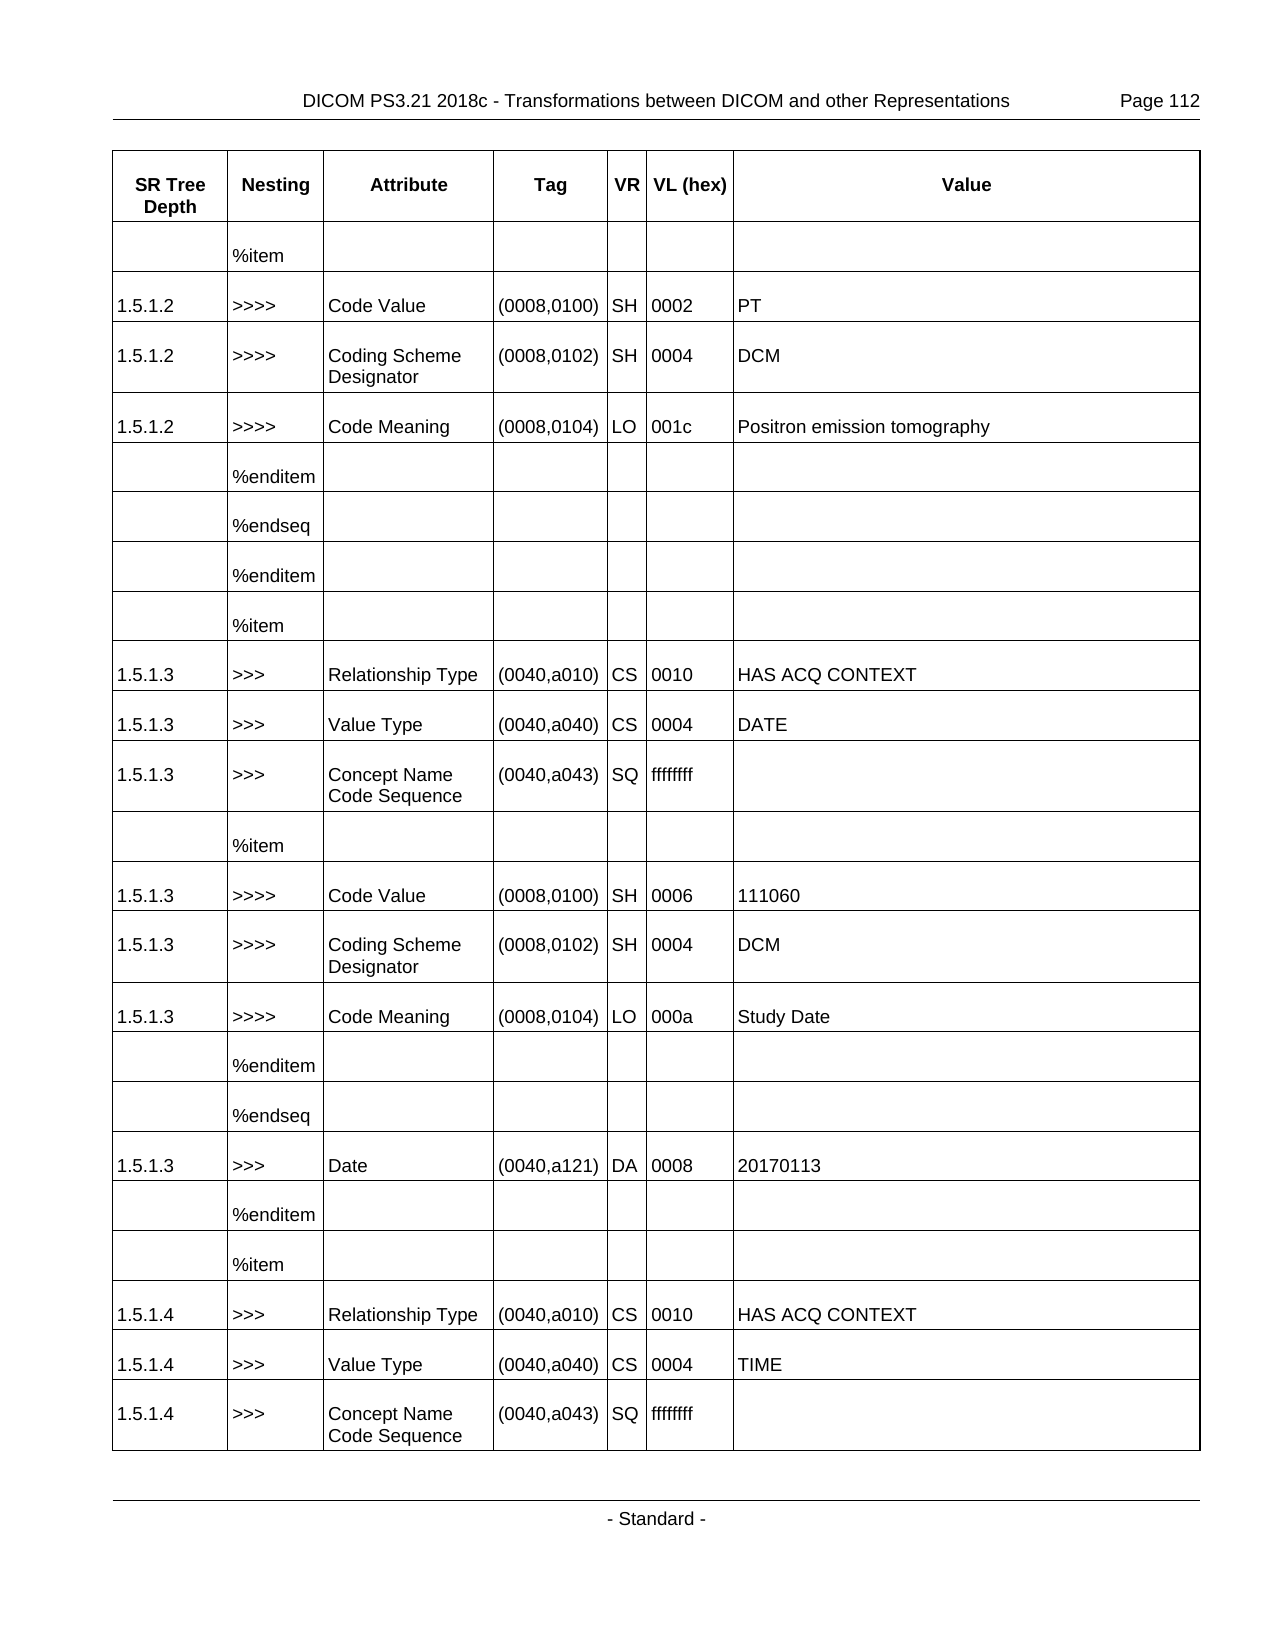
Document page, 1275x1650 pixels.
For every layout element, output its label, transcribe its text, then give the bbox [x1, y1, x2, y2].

table_cell 20170113 [734, 1132, 1199, 1180]
table_cell (0040,a010) [494, 1281, 607, 1329]
table_cell [734, 542, 1199, 591]
table_cell Coding Scheme Designator [324, 322, 493, 392]
table_cell [608, 542, 646, 591]
table_cell 0004 [647, 691, 733, 740]
table_cell [734, 1181, 1199, 1230]
table_cell HAS ACQ CONTEXT [734, 1281, 1199, 1329]
table_cell %item [228, 1231, 323, 1280]
table_cell >>> [228, 641, 323, 690]
table_cell [494, 1181, 607, 1230]
table_cell Coding Scheme Designator [324, 911, 493, 982]
table_cell Value Type [324, 1330, 493, 1379]
table_cell [734, 222, 1199, 271]
table_cell [647, 1231, 733, 1280]
table_cell (0008,0100) [494, 862, 607, 910]
table_cell (0040,a121) [494, 1132, 607, 1180]
table_cell (0040,a043) [494, 1380, 607, 1450]
table_header Nesting [228, 151, 323, 221]
table_cell [324, 1082, 493, 1131]
table_cell SH [608, 911, 646, 982]
table_cell %enditem [228, 1181, 323, 1230]
table_cell [324, 492, 493, 541]
table_cell 000a [647, 983, 733, 1031]
table_cell [494, 542, 607, 591]
table_cell Concept Name Code Sequence [324, 1380, 493, 1450]
table_cell [113, 492, 227, 541]
table_cell (0040,a010) [494, 641, 607, 690]
table_cell [734, 492, 1199, 541]
table_cell >>> [228, 1132, 323, 1180]
table_cell [113, 1032, 227, 1081]
table_cell DCM [734, 322, 1199, 392]
table_cell Positron emission tomography [734, 393, 1199, 442]
table_cell [734, 741, 1199, 811]
table_cell 001c [647, 393, 733, 442]
table_cell [734, 1380, 1199, 1450]
table_header VR [608, 151, 646, 221]
table_cell DA [608, 1132, 646, 1180]
table_cell Code Value [324, 862, 493, 910]
table_cell (0008,0104) [494, 393, 607, 442]
table_cell [647, 592, 733, 640]
table_cell [608, 492, 646, 541]
table_cell PT [734, 272, 1199, 321]
table_cell SQ [608, 741, 646, 811]
table_cell (0008,0104) [494, 983, 607, 1031]
table_cell SH [608, 862, 646, 910]
table_cell [324, 542, 493, 591]
table_cell [608, 1082, 646, 1131]
table_cell [734, 812, 1199, 861]
table_header Value [734, 151, 1199, 221]
table_cell [113, 443, 227, 491]
table_cell [494, 492, 607, 541]
table_cell [608, 1032, 646, 1081]
table_cell >>> [228, 1330, 323, 1379]
table_cell [608, 812, 646, 861]
table_cell %item [228, 222, 323, 271]
table_cell 1.5.1.4 [113, 1380, 227, 1450]
table_cell CS [608, 1281, 646, 1329]
table_cell [494, 1032, 607, 1081]
table_cell [647, 492, 733, 541]
table_cell Code Meaning [324, 983, 493, 1031]
table_cell >>>> [228, 393, 323, 442]
table_cell Code Meaning [324, 393, 493, 442]
table_cell 1.5.1.2 [113, 272, 227, 321]
table_cell Relationship Type [324, 1281, 493, 1329]
table_cell 1.5.1.3 [113, 1132, 227, 1180]
table_cell CS [608, 691, 646, 740]
table_cell 0004 [647, 1330, 733, 1379]
table_cell [494, 812, 607, 861]
table_cell 1.5.1.3 [113, 741, 227, 811]
table_cell SQ [608, 1380, 646, 1450]
table_cell [734, 443, 1199, 491]
table_cell [608, 222, 646, 271]
table_cell Relationship Type [324, 641, 493, 690]
table_cell %enditem [228, 542, 323, 591]
table_cell TIME [734, 1330, 1199, 1379]
table_cell [647, 443, 733, 491]
table_cell LO [608, 393, 646, 442]
table_cell (0040,a040) [494, 691, 607, 740]
table_cell %item [228, 592, 323, 640]
table_cell 0010 [647, 1281, 733, 1329]
table_cell [324, 592, 493, 640]
table_cell 0006 [647, 862, 733, 910]
table_header Attribute [324, 151, 493, 221]
table_cell 0004 [647, 911, 733, 982]
table_cell >>> [228, 741, 323, 811]
table_cell [494, 443, 607, 491]
table_cell %item [228, 812, 323, 861]
table_cell [324, 1181, 493, 1230]
table_cell [608, 592, 646, 640]
table_cell (0040,a040) [494, 1330, 607, 1379]
table_cell [113, 1231, 227, 1280]
table_cell [608, 1181, 646, 1230]
table_cell [608, 1231, 646, 1280]
table_cell Date [324, 1132, 493, 1180]
table_cell >>>> [228, 983, 323, 1031]
table_cell SH [608, 272, 646, 321]
table_cell ffffffff [647, 741, 733, 811]
table_cell Code Value [324, 272, 493, 321]
table_cell %enditem [228, 443, 323, 491]
table_cell DCM [734, 911, 1199, 982]
table_cell 1.5.1.3 [113, 983, 227, 1031]
table_cell (0008,0102) [494, 911, 607, 982]
table_cell Study Date [734, 983, 1199, 1031]
table_cell ffffffff [647, 1380, 733, 1450]
table_cell 1.5.1.3 [113, 691, 227, 740]
table_cell [324, 812, 493, 861]
table_cell [324, 443, 493, 491]
table_cell 0010 [647, 641, 733, 690]
table_header VL (hex) [647, 151, 733, 221]
table_cell [647, 222, 733, 271]
table_cell [113, 1181, 227, 1230]
table_cell 0008 [647, 1132, 733, 1180]
table_cell [608, 443, 646, 491]
table_cell CS [608, 1330, 646, 1379]
table_cell 1.5.1.2 [113, 322, 227, 392]
table_cell HAS ACQ CONTEXT [734, 641, 1199, 690]
table_cell 1.5.1.4 [113, 1330, 227, 1379]
table_cell >>>> [228, 272, 323, 321]
table_cell 1.5.1.3 [113, 862, 227, 910]
table_cell >>>> [228, 911, 323, 982]
table_cell [113, 222, 227, 271]
table_cell [324, 1032, 493, 1081]
table_cell DATE [734, 691, 1199, 740]
table_cell [113, 592, 227, 640]
table_cell [494, 1082, 607, 1131]
table_cell [734, 592, 1199, 640]
table_cell [324, 222, 493, 271]
table_cell (0008,0100) [494, 272, 607, 321]
table_cell [647, 1082, 733, 1131]
table_cell >>>> [228, 322, 323, 392]
table_cell 1.5.1.3 [113, 911, 227, 982]
table_cell [324, 1231, 493, 1280]
table_cell [113, 1082, 227, 1131]
table_cell %endseq [228, 492, 323, 541]
table_cell 1.5.1.3 [113, 641, 227, 690]
table_cell [647, 1181, 733, 1230]
table_cell %endseq [228, 1082, 323, 1131]
table_cell [647, 542, 733, 591]
table_cell CS [608, 641, 646, 690]
table_cell Value Type [324, 691, 493, 740]
table_cell LO [608, 983, 646, 1031]
table_cell (0008,0102) [494, 322, 607, 392]
table_cell >>>> [228, 862, 323, 910]
table_cell [734, 1082, 1199, 1131]
table_cell [647, 1032, 733, 1081]
table_cell Concept Name Code Sequence [324, 741, 493, 811]
table_cell [494, 1231, 607, 1280]
table_cell [647, 812, 733, 861]
table_cell 0002 [647, 272, 733, 321]
table_cell SH [608, 322, 646, 392]
table_cell >>> [228, 691, 323, 740]
table_cell >>> [228, 1281, 323, 1329]
table_cell [113, 542, 227, 591]
table_cell [494, 222, 607, 271]
table_cell [734, 1231, 1199, 1280]
table_cell [113, 812, 227, 861]
table_cell %enditem [228, 1032, 323, 1081]
table_cell [734, 1032, 1199, 1081]
table_cell 0004 [647, 322, 733, 392]
table_cell >>> [228, 1380, 323, 1450]
table_cell [494, 592, 607, 640]
table_header Tag [494, 151, 607, 221]
table_cell 111060 [734, 862, 1199, 910]
table_cell (0040,a043) [494, 741, 607, 811]
table_header SR Tree Depth [113, 151, 227, 221]
table_cell 1.5.1.4 [113, 1281, 227, 1329]
table_cell 1.5.1.2 [113, 393, 227, 442]
